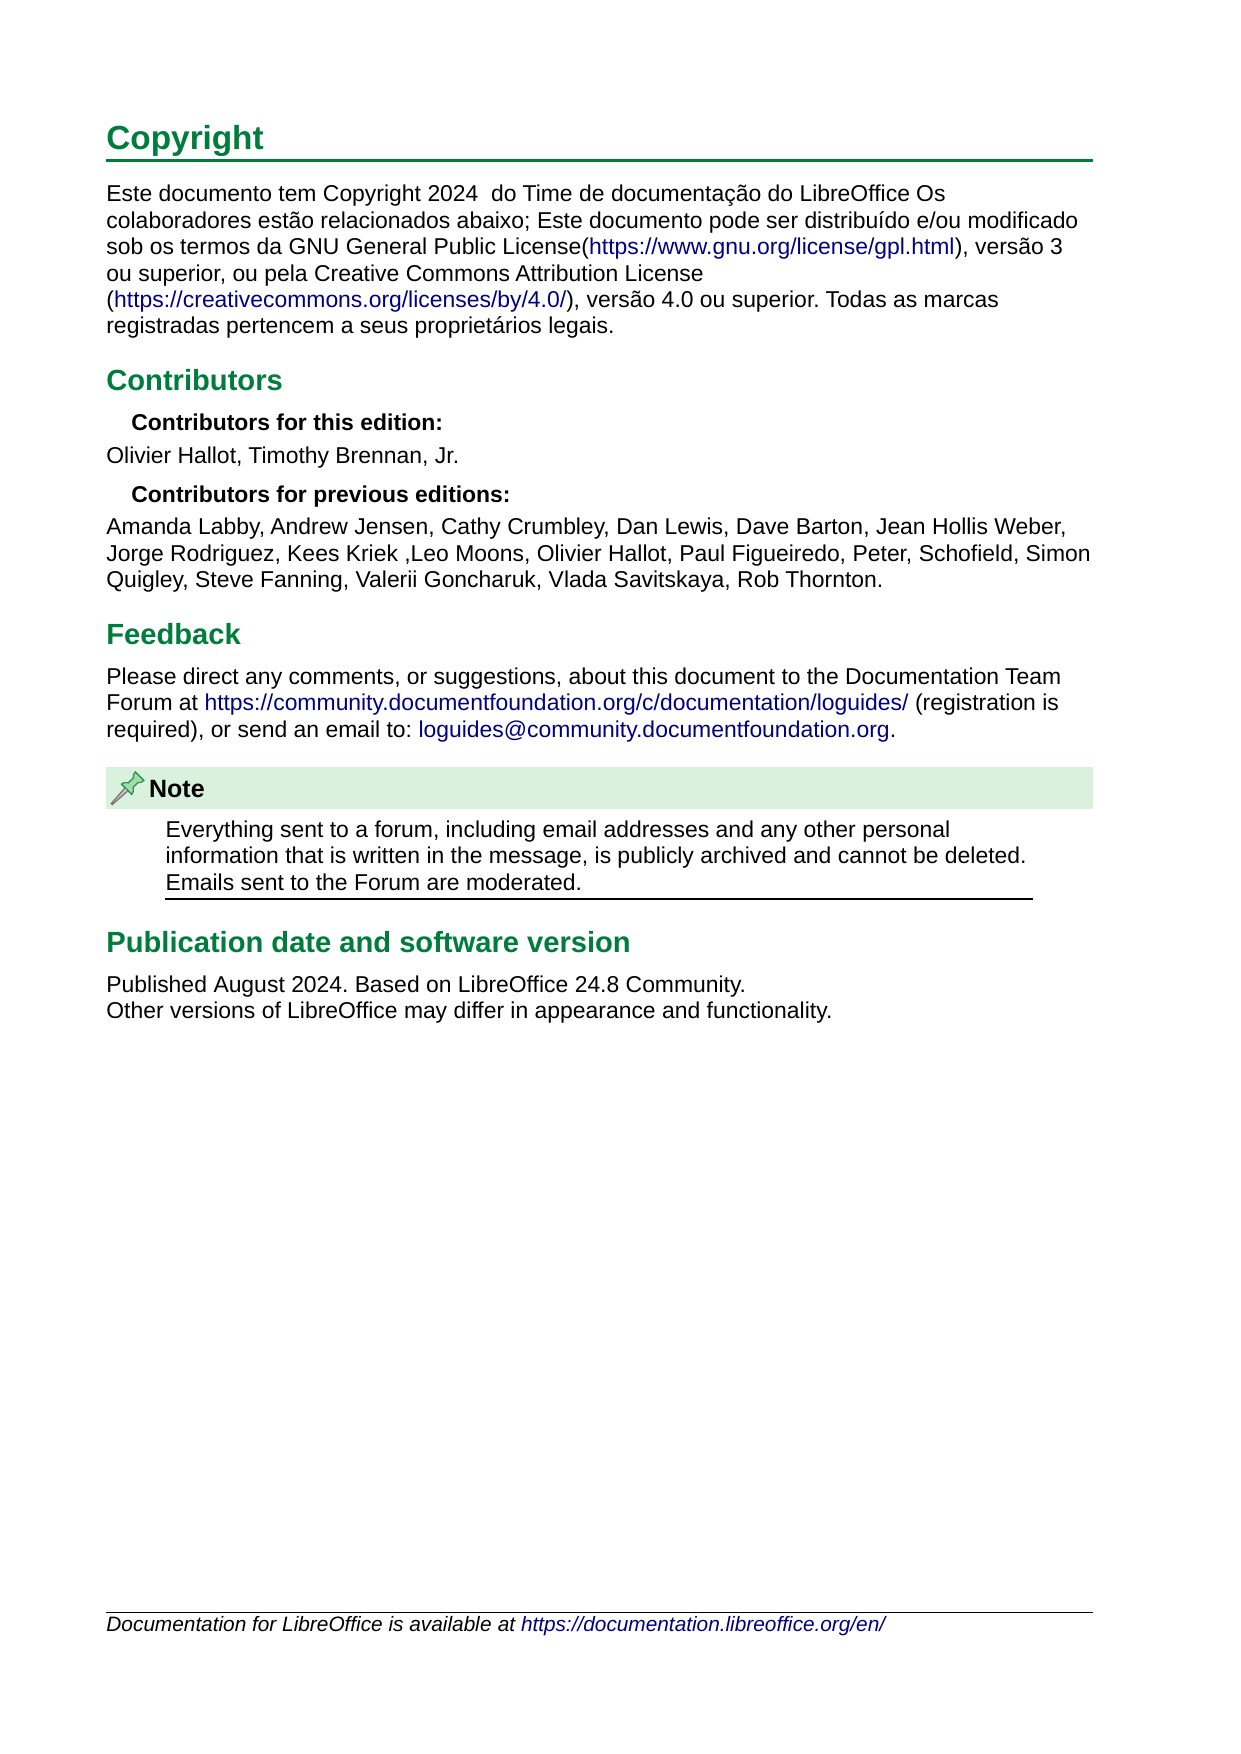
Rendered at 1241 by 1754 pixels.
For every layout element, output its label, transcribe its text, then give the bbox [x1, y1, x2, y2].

text Este documento tem Copyright 2024 do Time de documentação do LibreOffice Os colaboradores estão relacionados abaixo; Este documento pode ser distribuído e/ou modificado sob os termos da GNU General Public License(https://www.gnu.org/license/gpl.html), versão 3 ou superior, ou pela Creative Commons Attribution License (https://creativecommons.org/licenses/by/4.0/), versão 4.0 ou superior. Todas as marcas registradas pertencem a seus proprietários legais. [106, 180, 1093, 338]
subtitle Copyright [106, 118, 1093, 159]
text Please direct any comments, or suggestions, about this document to the Documentation Team Forum at https://community.documentfoundation.org/c/documentation/loguides/ (registration is required), or send an email to: loguides@community.documentfoundation.org. [106, 663, 1093, 742]
text Published August 2024. Based on LibreOffice 24.8 Community. Other versions of LibreOffice may differ in appearance and functionality. [106, 971, 1093, 1023]
text Everything sent to a forum, including email addresses and any other personal information that is written in the message, is publicly archived and cannot be deleted. Emails sent to the Forum are moderated. [165, 816, 1033, 898]
text Contributors for previous editions: [131, 481, 1093, 507]
subtitle Contributors [106, 363, 1093, 397]
text Olivier Hallot, Timothy Brennan, Jr. [106, 442, 1093, 468]
subtitle Feedback [106, 617, 1093, 651]
text Contributors for this edition: [131, 409, 1093, 436]
text Amanda Labby, Andrew Jensen, Cathy Crumbley, Dan Lewis, Dave Barton, Jean Hollis Weber, Jorge Rodriguez, Kees Kriek ,Leo Moons, Olivier Hallot, Paul Figueiredo, Peter, Schofield, Simon Quigley, Steve Fanning, Valerii Goncharuk, Vlada Savitskaya, Rob Thornton. [106, 513, 1093, 592]
subtitle Publication date and software version [106, 925, 1093, 958]
subtitle Note [148, 767, 1093, 809]
